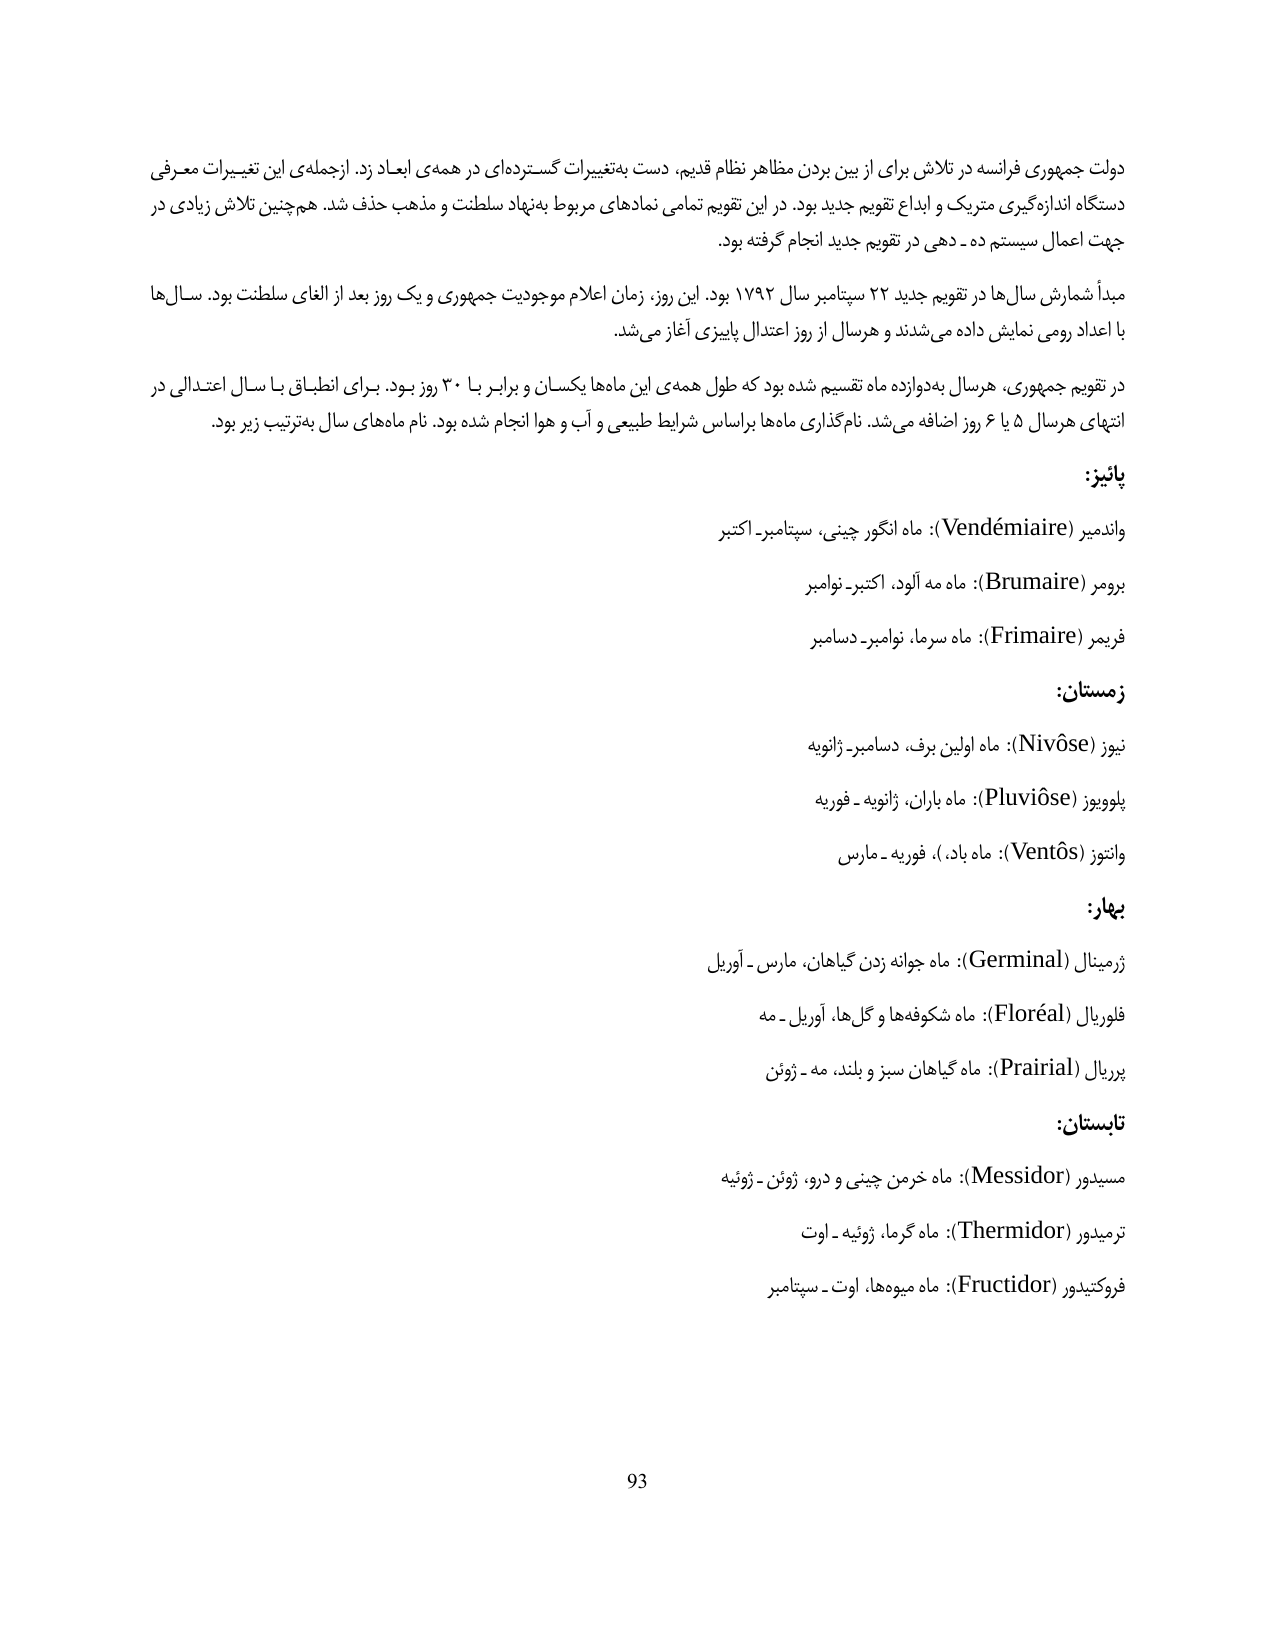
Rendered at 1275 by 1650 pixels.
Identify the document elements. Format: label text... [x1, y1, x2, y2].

text ژرمینال (Germinal): ماه جوانه زدن گیاهان، مارس ـ آوریل [150, 943, 1125, 979]
text فریمر (Frimaire): ماه سرما، نوامبر‌ـ‌ دسامبر [150, 619, 1125, 655]
text پائیز: [150, 457, 1125, 493]
text زمستان: [150, 673, 1125, 709]
text دولت جمهوری فرانسه در تلاش برای از بین بردن مظاهر نظام قدیم، دست به‌تغییرات گسترده‌ای در همه‌ی ابعاد زد. ازجمله‌ی این تغییرات معرفی دستگاه اندازه‌گیری متریک و ابداع تقویم جدید بود. در این تقویم تمامی نمادهای مربوط به‌نهاد سلطنت و مذهب حذف شد. هم‌چنین تلاش زیادی در جهت اعمال سیستم ده ـ دهی در تقویم جدید انجام گرفته بود. [150, 150, 1125, 258]
text پرریال (Prairial): ماه گیاهان سبز و بلند، مه ـ ژوئن [150, 1051, 1125, 1088]
text فلوریال (Floréal): ماه شکوفه‌ها و گل‌ها، آوریل ـ مه [150, 997, 1125, 1033]
text مبدأ شمارش سال‌ها در تقویم جدید ۲۲ سپتامبر سال ۱۷۹۲ بود. این روز، زمان اعلام موجودیت جمهوری و یک روز بعد از الغای سلطنت بود. سال‌ها با اعداد رومی نمایش داده می‌شدند و هرسال از روز اعتدال پاییزی آغاز می‌شد. [150, 276, 1125, 349]
text تابستان: [150, 1106, 1125, 1142]
text در تقویم جمهوری، هرسال به‌دوازده ماه تقسیم شده بود که طول همه‌ی این ماه‌ها یکسان و برابر با ۳۰ روز بود. برای انطباق با سال اعتدالی در انتهای هرسال ۵ یا ۶ روز اضافه می‌شد. نام‌گذاری ماه‌ها براساس شرایط طبیعی و آب و هوا انجام شده بود. نام ماه‌های سال به‌ترتیب زیر بود. [150, 367, 1125, 439]
text برومر (Brumaire): ماه مه آلود، اکتبر‌ـ ‌‌نوامبر [150, 565, 1125, 601]
text واندمیر (Vendémiaire): ماه انگور چینی، سپتامبر‌ـ‌‌ اکتبر [150, 511, 1125, 547]
text ترمیدور (Thermidor): ماه گرما، ژوئیه ـ اوت [150, 1214, 1125, 1250]
text مسیدور (Messidor): ماه خرمن چینی و درو، ژوئن ـ ژوئیه [150, 1159, 1125, 1196]
text بهار: [150, 889, 1125, 925]
text پلوویوز (Pluviôse): ماه باران، ژانویه ‌ـ‌‌ فوریه [150, 781, 1125, 817]
text نیوز (Nivôse): ماه اولین برف، دسامبر‌ـ ‌‌ژانویه [150, 727, 1125, 763]
text وانتوز (Ventôs): ماه باد،)، فوریه ‌ـ ‌‌مارس [150, 835, 1125, 871]
text فروکتیدور (Fructidor): ماه میوه‌ها، اوت ـ سپتامبر [150, 1268, 1125, 1304]
